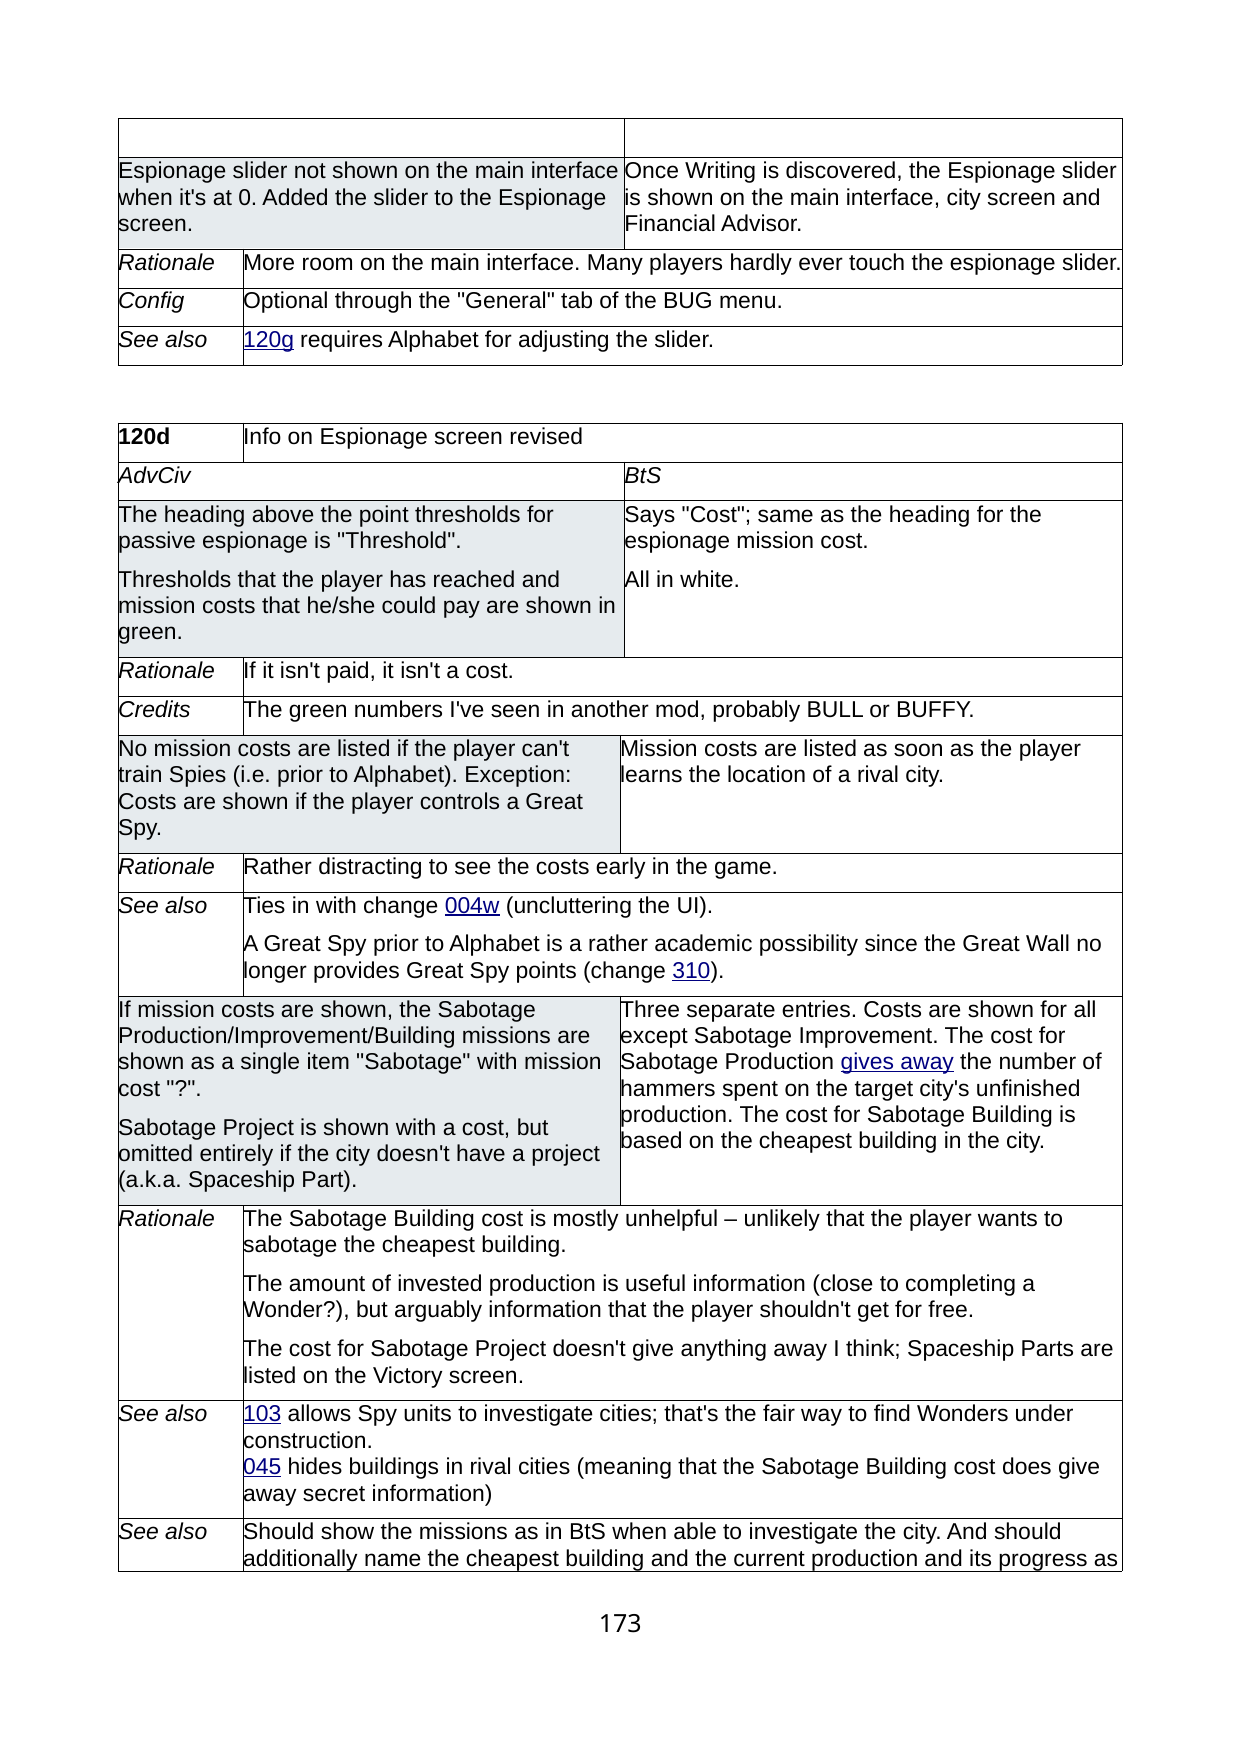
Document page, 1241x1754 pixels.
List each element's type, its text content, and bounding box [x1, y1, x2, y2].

table_cell Ties in with change 004w (uncluttering the UI). A Great Spy prior to Alphabet is a rather academic possibility since the Great Wall no longer provides Great Spy points (change 310). [244, 893, 1122, 996]
table_cell Optional through the "General" tab of the BUG menu. [244, 289, 1122, 326]
table_cell Config [119, 289, 243, 326]
table_cell The heading above the point thresholds for passive espionage is "Threshold". Thresholds that the player has reached and mission costs that he/she could pay are shown in green. [119, 501, 624, 657]
table_cell See also [119, 893, 243, 996]
table_cell Says "Cost"; same as the heading for the espionage mission cost. All in white. [625, 501, 1122, 657]
table_cell See also [119, 327, 243, 365]
table_cell [625, 119, 1122, 157]
table_header 120d [119, 424, 243, 462]
table_cell Rationale [119, 658, 243, 696]
table_cell 120g requires Alphabet for adjusting the slider. [244, 327, 1122, 365]
table_cell Espionage slider not shown on the main interface when it's at 0. Added the slider to the Espionage screen. [119, 158, 624, 248]
table_cell The Sabotage Building cost is mostly unhelpful – unlikely that the player wants to sabotage the cheapest building. The amount of invested production is useful information (close to completing a Wonder?), but arguably information that the player shouldn't get for free. The cost for Sabotage Project doesn't give anything away I think; Spaceship Parts are listed on the Victory screen. [244, 1206, 1122, 1400]
table_cell See also [119, 1519, 243, 1571]
table_cell If mission costs are shown, the Sabotage Production/Improvement/Building missions are shown as a single item "Sabotage" with mission cost "?". Sabotage Project is shown with a cost, but omitted entirely if the city doesn't have a project (a.k.a. Spaceship Part). [119, 997, 620, 1205]
table_cell Rationale [119, 854, 243, 892]
table_cell Mission costs are listed as soon as the player learns the location of a rival city. [621, 736, 1122, 853]
table_cell More room on the main interface. Many players hardly ever touch the espionage slider. [244, 250, 1122, 287]
table_cell [119, 119, 624, 157]
table_cell AdvCiv [119, 463, 624, 500]
table_cell No mission costs are listed if the player can't train Spies (i.e. prior to Alphabet). Exception: Costs are shown if the player controls a Great Spy. [119, 736, 620, 853]
table_cell If it isn't paid, it isn't a cost. [244, 658, 1122, 696]
table_cell Three separate entries. Costs are shown for all except Sabotage Improvement. The cost for Sabotage Production gives away the number of hammers spent on the target city's unfinished production. The cost for Sabotage Building is based on the cheapest building in the city. [621, 997, 1122, 1205]
table_cell The green numbers I've seen in another mod, probably BULL or BUFFY. [244, 697, 1122, 735]
table_cell BtS [625, 463, 1122, 500]
table_cell Credits [119, 697, 243, 735]
table_cell Should show the missions as in BtS when able to investigate the city. And should additionally name the cheapest building and the current production and its progress as [244, 1519, 1122, 1571]
table_header Info on Espionage screen revised [244, 424, 1122, 462]
table_cell Rather distracting to see the costs early in the game. [244, 854, 1122, 892]
table_cell See also [119, 1401, 243, 1518]
table_cell Once Writing is discovered, the Espionage slider is shown on the main interface, city screen and Financial Advisor. [625, 158, 1122, 248]
table_cell Rationale [119, 1206, 243, 1400]
table_cell 103 allows Spy units to investigate cities; that's the fair way to find Wonders under construction. 045 hides buildings in rival cities (meaning that the Sabotage Building cost does give away secret information) [244, 1401, 1122, 1518]
table_cell Rationale [119, 250, 243, 287]
